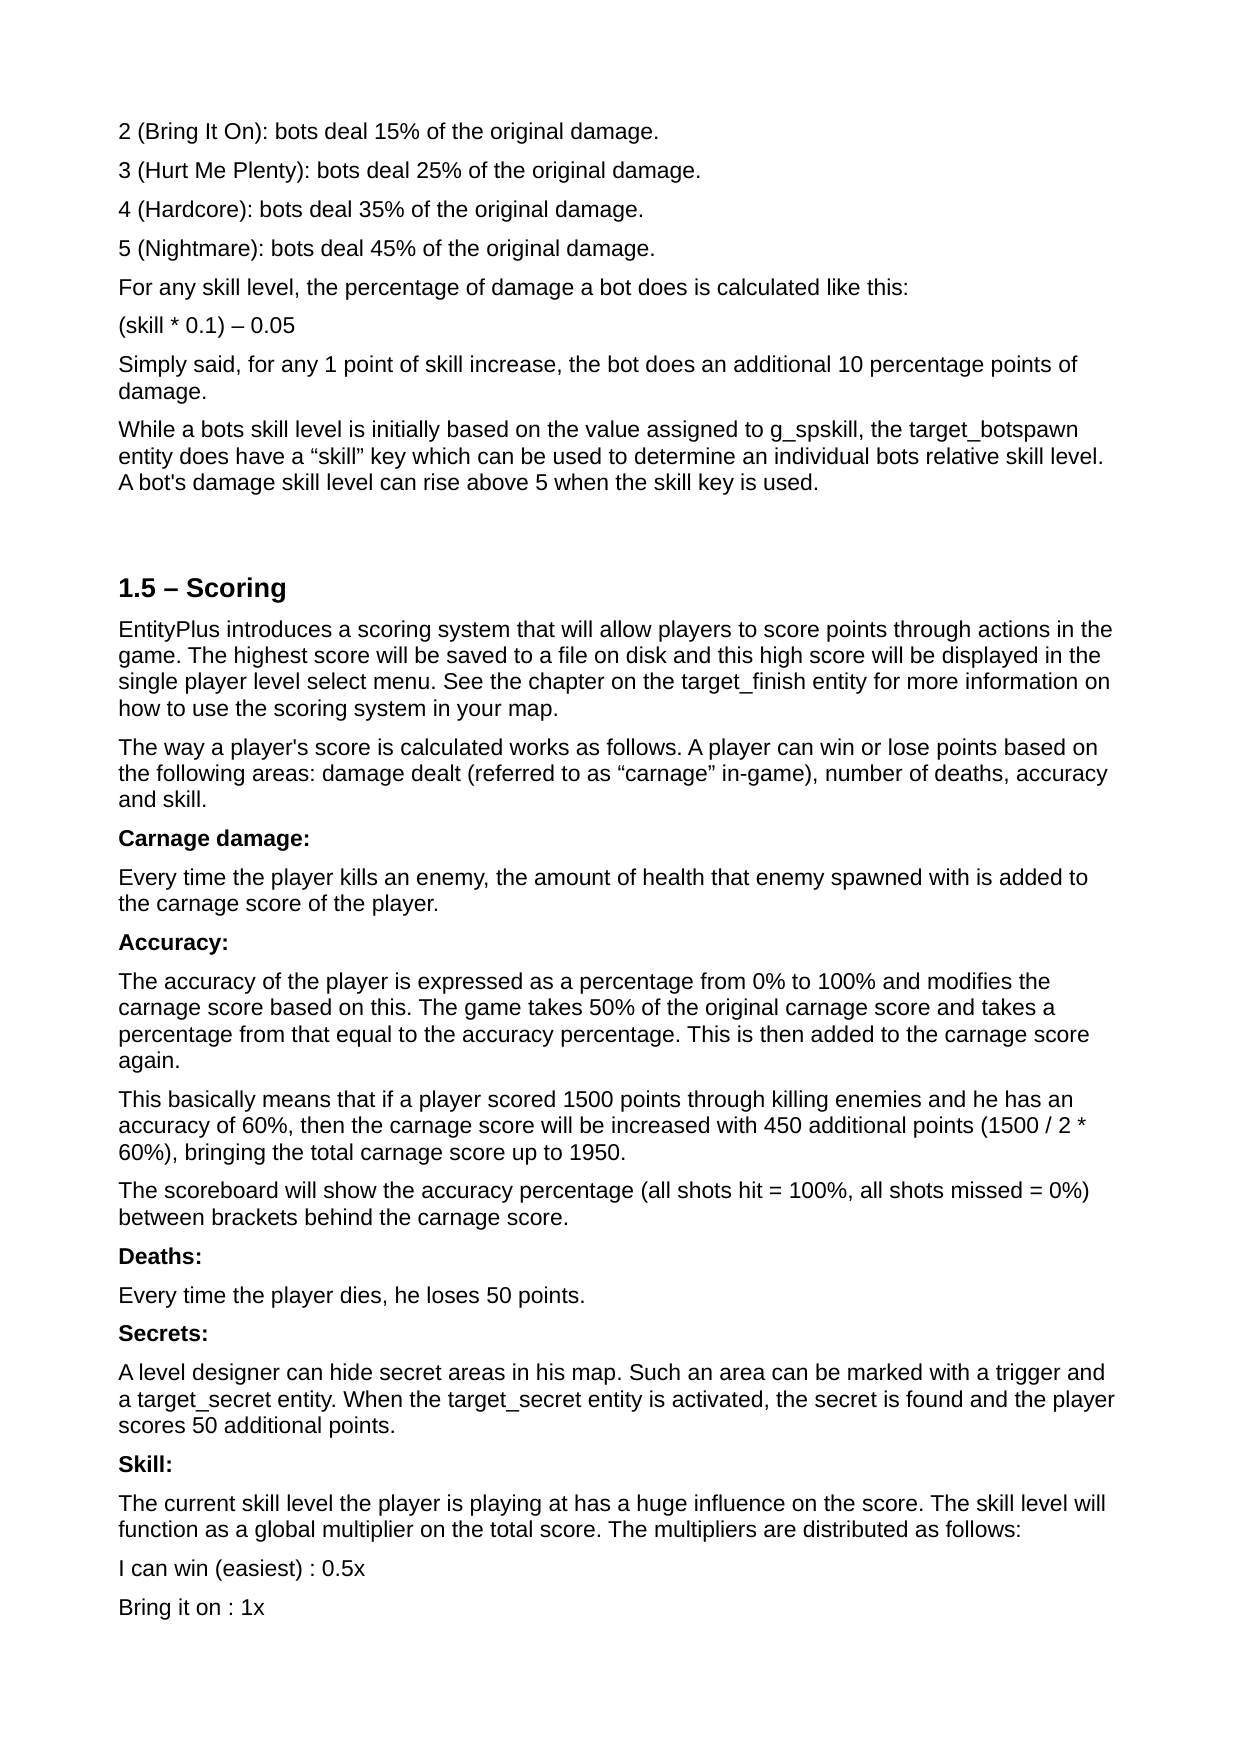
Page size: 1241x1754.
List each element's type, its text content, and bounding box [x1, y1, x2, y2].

text While a bots skill level is initially based on the value assigned to g_spskill, the target_botspawn entity does have a “skill” key which can be used to determine an individual bots relative skill level. A bot's damage skill level can rise above 5 when the skill key is used. [118, 416, 1122, 496]
text I can win (easiest) : 0.5x [118, 1555, 1122, 1581]
text EntityPlus introduces a scoring system that will allow players to score points through actions in the game. The highest score will be saved to a file on disk and this high score will be displayed in the single player level select menu. See the chapter on the target_finish entity for more information on how to use the scoring system in your map. [118, 616, 1122, 721]
text Carnage damage: [118, 825, 1122, 851]
text Every time the player kills an enemy, the amount of health that enemy spawned with is added to the carnage score of the player. [118, 864, 1122, 917]
text Accuracy: [118, 929, 1122, 956]
text 3 (Hurt Me Plenty): bots deal 25% of the original damage. [118, 157, 1122, 183]
text Deaths: [118, 1243, 1122, 1269]
text 4 (Hardcore): bots deal 35% of the original damage. [118, 196, 1122, 222]
text Secrets: [118, 1320, 1122, 1347]
text The way a player's score is calculated works as follows. A player can win or lose points based on the following areas: damage dealt (referred to as “carnage” in-game), number of deaths, accuracy and skill. [118, 733, 1122, 813]
text The scoreboard will show the accuracy percentage (all shots hit = 100%, all shots missed = 0%) between brackets behind the carnage score. [118, 1177, 1122, 1230]
text A level designer can hide secret areas in his map. Such an area can be marked with a trigger and a target_secret entity. When the target_secret entity is activated, the secret is found and the player scores 50 additional points. [118, 1359, 1122, 1438]
text The accuracy of the player is expressed as a percentage from 0% to 100% and modifies the carnage score based on this. The game takes 50% of the original carnage score and takes a percentage from that equal to the accuracy percentage. This is then added to the carnage score again. [118, 968, 1122, 1073]
text Every time the player dies, he loses 50 points. [118, 1282, 1122, 1308]
text (skill * 0.1) – 0.05 [118, 312, 1122, 339]
text For any skill level, the percentage of damage a bot does is calculated like this: [118, 273, 1122, 300]
text The current skill level the player is playing at has a huge influence on the score. The skill level will function as a global multiplier on the total score. The multipliers are distributed as follows: [118, 1490, 1122, 1542]
subtitle 1.5 – Scoring [118, 572, 1122, 603]
text This basically means that if a player scored 1500 points through killing enemies and he has an accuracy of 60%, then the carnage score will be increased with 450 additional points (1500 / 2 * 60%), bringing the total carnage score up to 1950. [118, 1086, 1122, 1165]
text 5 (Nightmare): bots deal 45% of the original damage. [118, 235, 1122, 261]
text Simply said, for any 1 point of skill increase, the bot does an additional 10 percentage points of damage. [118, 351, 1122, 404]
text Skill: [118, 1451, 1122, 1477]
text Bring it on : 1x [118, 1594, 1122, 1620]
text 2 (Bring It On): bots deal 15% of the original damage. [118, 118, 1122, 144]
